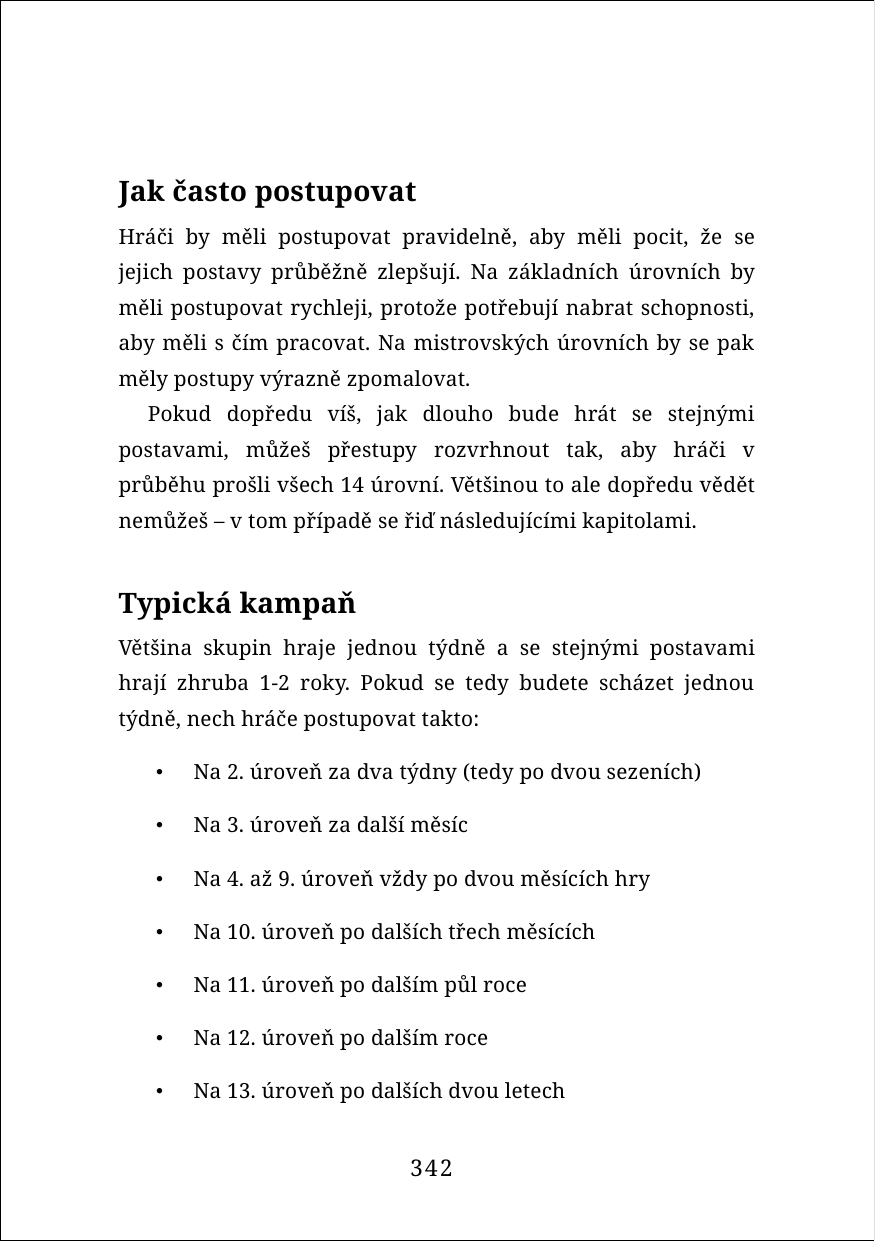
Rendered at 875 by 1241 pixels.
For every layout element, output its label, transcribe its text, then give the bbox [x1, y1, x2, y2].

list Na 10. úroveň po dalších třech měsících [156, 917, 756, 945]
text Hráči by měli postupovat pravidelně, aby měli pocit, že se jejich postavy průběžně zlepšují. Na základních úrovních by měli postupovat rychleji, protože potřebují nabrat schopnosti, aby měli s čím pracovat. Na mistrovských úrovních by se pak měly postupy výrazně zpomalovat. Pokud dopředu víš, jak dlouho bude hrát se stejnými postavami, můžeš přestupy rozvrhnout tak, aby hráči v průběhu prošli všech 14 úrovní. Většinou to ale dopředu vědět nemůžeš – v tom případě se řiď následujícími kapitolami. [118, 222, 756, 534]
list Na 2. úroveň za dva týdny (tedy po dvou sezeních) [156, 757, 756, 786]
text Většina skupin hraje jednou týdně a se stejnými postavami hrají zhruba 1-2 roky. Pokud se tedy budete scházet jednou týdně, nech hráče postupovat takto: [118, 633, 756, 732]
list Na 13. úroveň po dalších dvou letech [156, 1077, 756, 1105]
list Na 11. úroveň po dalším půl roce [156, 970, 756, 999]
subtitle Jak často postupovat [118, 172, 756, 210]
list Na 12. úroveň po dalším roce [156, 1023, 756, 1052]
list Na 4. až 9. úroveň vždy po dvou měsících hry [156, 864, 756, 892]
list Na 3. úroveň za další měsíc [156, 811, 756, 839]
subtitle Typická kampaň [118, 583, 756, 621]
